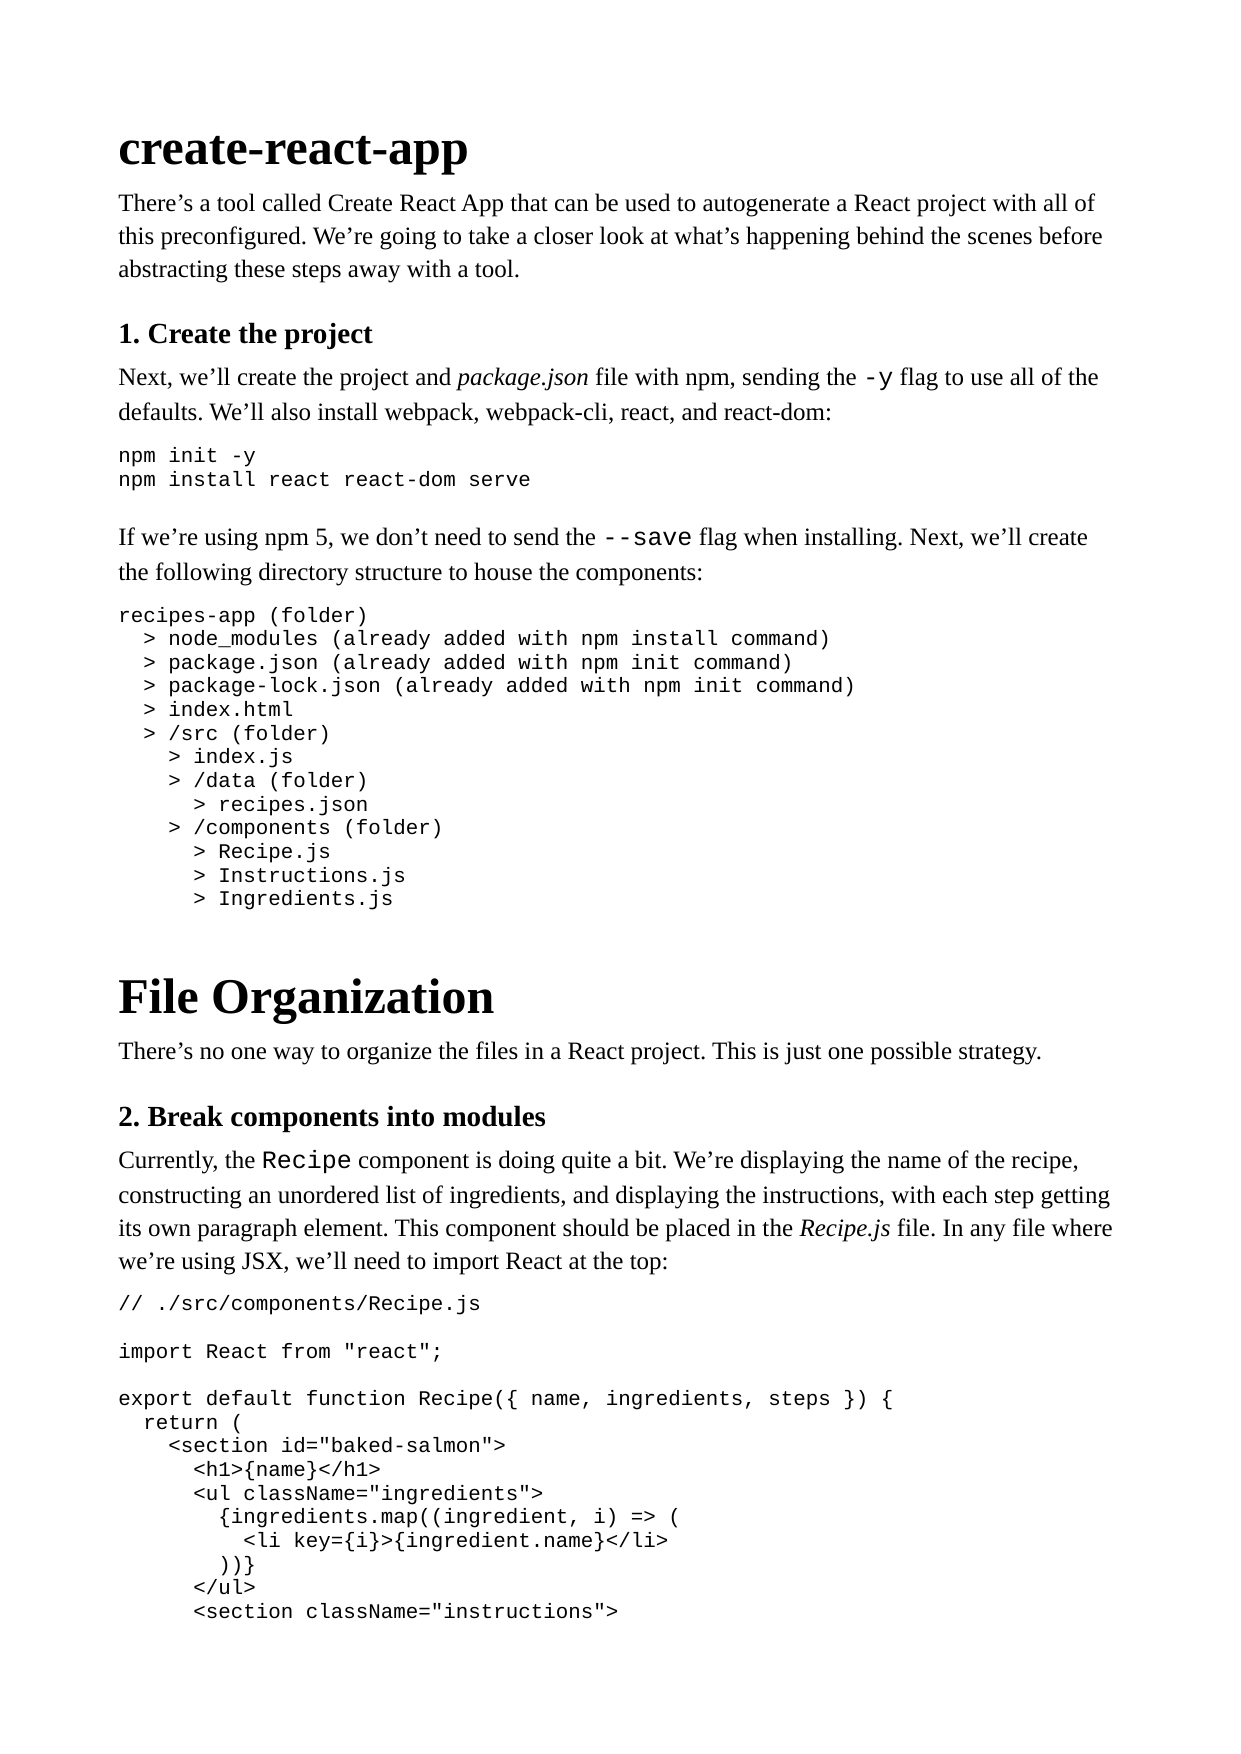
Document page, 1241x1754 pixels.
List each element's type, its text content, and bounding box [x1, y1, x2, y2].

text return ( [118, 1412, 1122, 1435]
text Currently, the Recipe component is doing quite a bit. We’re displaying the name of the recipe, constructing an unordered list of ingredients, and displaying the instructions, with each step getting its own paragraph element. This component should be placed in the Recipe.js file. In any file where we’re using JSX, we’ll need to import React at the top: [118, 1145, 1122, 1274]
text > recipes.json [118, 794, 1122, 817]
text <section id="baked-salmon"> [118, 1435, 1122, 1459]
text recipes-app (folder) [118, 604, 1122, 628]
subtitle 2. Break components into modules [118, 1099, 1122, 1132]
text export default function Recipe({ name, ingredients, steps }) { [118, 1388, 1122, 1412]
text npm install react react-dom serve [118, 469, 1122, 492]
text > package-lock.json (already added with npm init command) [118, 676, 1122, 699]
text {ingredients.map((ingredient, i) => ( [118, 1506, 1122, 1530]
subtitle File Organization [118, 966, 1122, 1024]
text > Instructions.js [118, 865, 1122, 888]
text If we’re using npm 5, we don’t need to send the --save flag when installing. Next, we’ll create the following directory structure to house the components: [118, 522, 1122, 586]
text > package.json (already added with npm init command) [118, 652, 1122, 676]
text // ./src/components/Recipe.js [118, 1293, 1122, 1317]
text > Recipe.js [118, 841, 1122, 865]
text > Ingredients.js [118, 888, 1122, 912]
text > index.html [118, 699, 1122, 723]
text </ul> [118, 1577, 1122, 1601]
text npm init -y [118, 445, 1122, 469]
text > /components (folder) [118, 817, 1122, 841]
text Next, we’ll create the project and package.json file with npm, sending the -y flag to use all of the defaults. We’ll also install webpack, webpack-cli, react, and react-dom: [118, 362, 1122, 426]
text <ul className="ingredients"> [118, 1483, 1122, 1506]
text import React from "react"; [118, 1341, 1122, 1364]
subtitle create-react-app [118, 118, 1122, 176]
text ))} [118, 1553, 1122, 1577]
text > /src (folder) [118, 723, 1122, 746]
text There’s a tool called Create React App that can be used to autogenerate a React project with all of this preconfigured. We’re going to take a closer look at what’s happening behind the scenes before abstracting these steps away with a tool. [118, 188, 1122, 283]
subtitle 1. Create the project [118, 316, 1122, 350]
text <section className="instructions"> [118, 1601, 1122, 1624]
text > index.js [118, 746, 1122, 770]
text There’s no one way to organize the files in a React project. This is just one possible strategy. [118, 1036, 1122, 1065]
text <h1>{name}</h1> [118, 1459, 1122, 1483]
text > /data (folder) [118, 770, 1122, 794]
text > node_modules (already added with npm install command) [118, 628, 1122, 652]
text <li key={i}>{ingredient.name}</li> [118, 1530, 1122, 1553]
